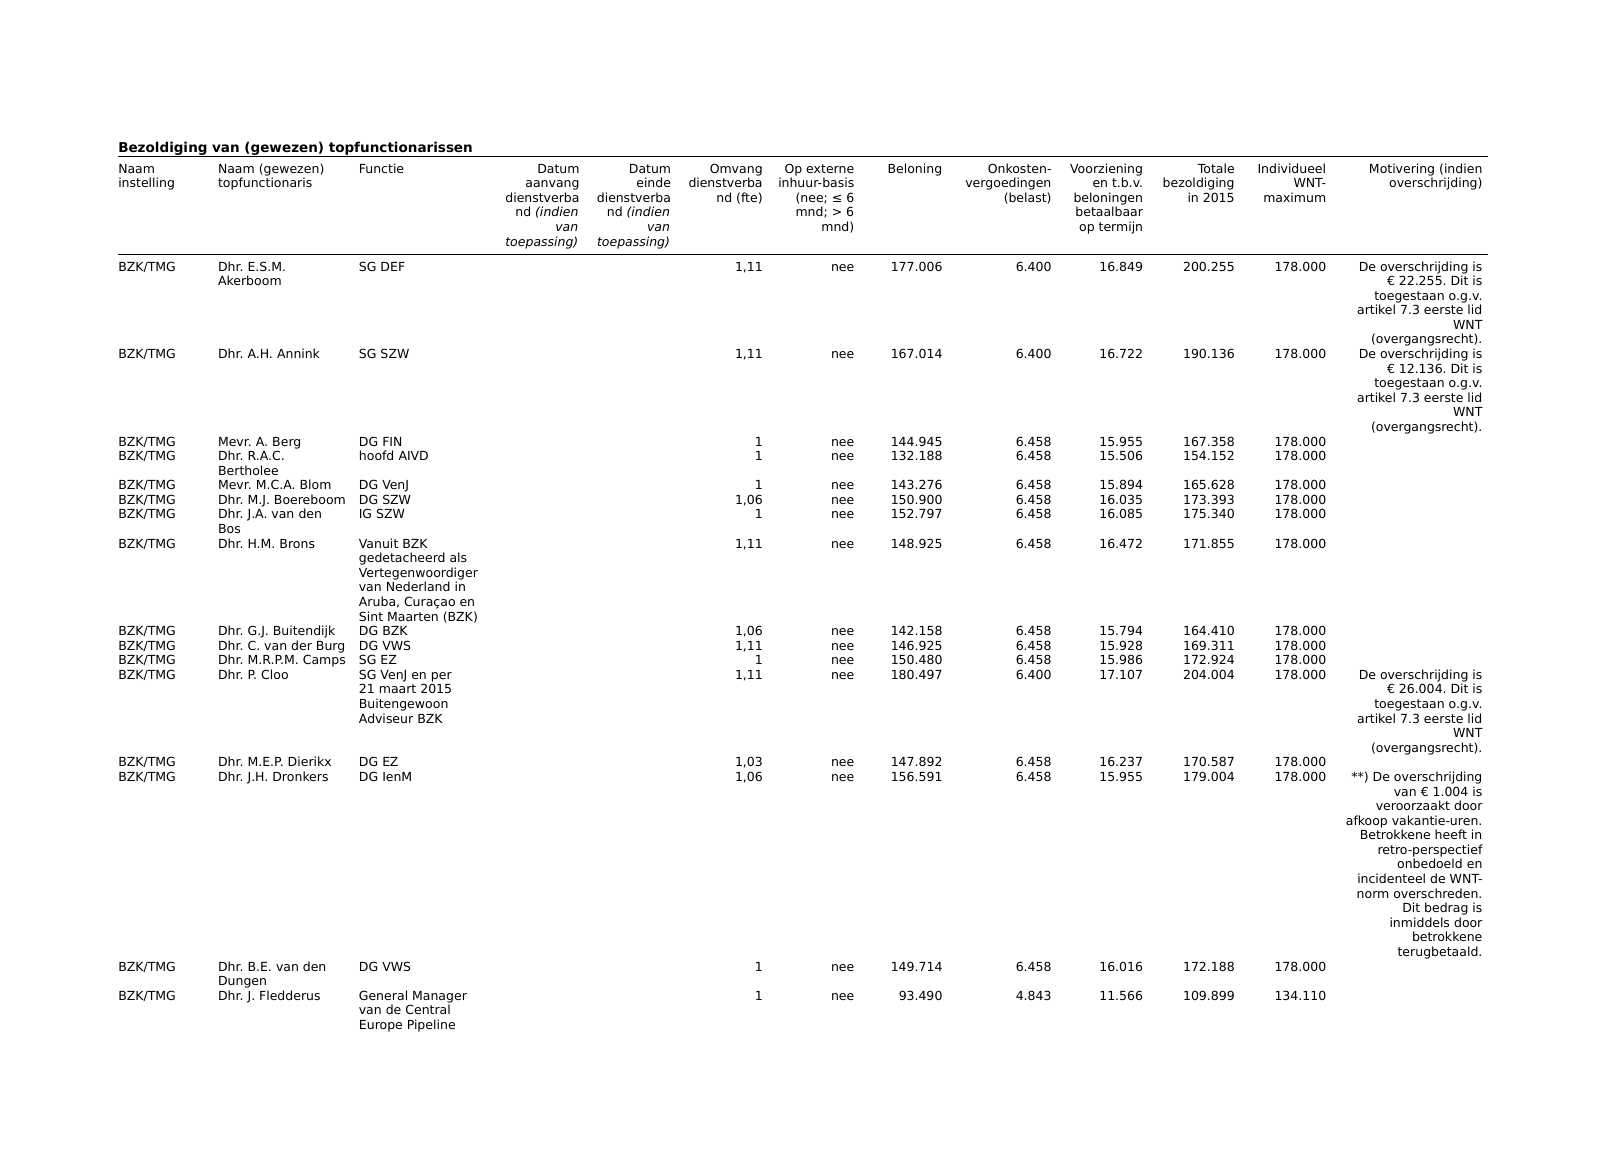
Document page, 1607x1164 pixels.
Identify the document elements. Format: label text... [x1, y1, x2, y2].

table_cell BZK/TMG [118, 478, 212, 493]
table_cell Voorzieningen t.b.v. beloningen betaalbaar op termijn [1057, 157, 1149, 254]
table_cell 6.458 [948, 536, 1057, 624]
table_cell 147.892 [860, 755, 948, 770]
table_cell Individueel WNT- maximum [1240, 157, 1332, 254]
table_cell 164.410 [1149, 624, 1240, 638]
table_cell 156.591 [860, 770, 948, 959]
table_cell 6.458 [948, 434, 1057, 449]
table_cell Op externe inhuur-basis (nee; ≤ 6 mnd; > 6 mnd) [768, 157, 860, 254]
table_cell nee [768, 959, 860, 988]
table_cell 6.400 [948, 668, 1057, 755]
table_cell 178.000 [1240, 434, 1332, 449]
table_cell 6.458 [948, 755, 1057, 770]
table_cell 178.000 [1240, 478, 1332, 493]
table_cell [585, 624, 677, 638]
table_cell 15.986 [1057, 653, 1149, 668]
table_cell BZK/TMG [118, 449, 212, 478]
table_cell Naam instelling [118, 157, 212, 254]
table_cell [494, 639, 585, 653]
table_cell Functie [353, 157, 494, 254]
table_cell 149.714 [860, 959, 948, 988]
table_cell [1332, 989, 1488, 1032]
table_cell 173.393 [1149, 493, 1240, 507]
table_cell 16.237 [1057, 755, 1149, 770]
table_cell DG SZW [353, 493, 494, 507]
table_cell [494, 668, 585, 755]
table_cell [494, 434, 585, 449]
table_cell 175.340 [1149, 507, 1240, 536]
table_cell Dhr. G.J. Buitendijk [212, 624, 353, 638]
table_cell Totale bezoldiging in 2015 [1149, 157, 1240, 254]
table_cell BZK/TMG [118, 668, 212, 755]
table_cell De overschrijding is € 22.255. Dit is toegestaan o.g.v. artikel 7.3 eerste lid WNT (overgangsrecht). [1332, 255, 1488, 347]
table_cell 6.458 [948, 507, 1057, 536]
table_cell 16.016 [1057, 959, 1149, 988]
table_cell 167.014 [860, 347, 948, 434]
table_cell 15.506 [1057, 449, 1149, 478]
table_cell 150.480 [860, 653, 948, 668]
table_cell [494, 255, 585, 347]
table_cell Omvang dienstverband (fte) [677, 157, 768, 254]
table_cell nee [768, 536, 860, 624]
table_cell BZK/TMG [118, 770, 212, 959]
table_cell [1332, 536, 1488, 624]
table_cell 1,11 [677, 639, 768, 653]
table_cell IG SZW [353, 507, 494, 536]
table_cell [1332, 755, 1488, 770]
table_cell 178.000 [1240, 347, 1332, 434]
table_cell 178.000 [1240, 668, 1332, 755]
table_cell 144.945 [860, 434, 948, 449]
table_cell 1 [677, 478, 768, 493]
table_cell 1 [677, 449, 768, 478]
table_cell Dhr. M.E.P. Dierikx [212, 755, 353, 770]
table_cell 172.924 [1149, 653, 1240, 668]
table_cell Dhr. P. Cloo [212, 668, 353, 755]
table_cell Dhr. J.A. van den Bos [212, 507, 353, 536]
table_cell 1,11 [677, 347, 768, 434]
table_cell 178.000 [1240, 536, 1332, 624]
table_cell SG VenJ en per 21 maart 2015 Buitengewoon Adviseur BZK [353, 668, 494, 755]
table_cell 109.899 [1149, 989, 1240, 1032]
table_cell 152.797 [860, 507, 948, 536]
table_cell 6.458 [948, 449, 1057, 478]
table_cell [494, 536, 585, 624]
table_cell nee [768, 478, 860, 493]
table_cell 169.311 [1149, 639, 1240, 653]
table_cell [494, 449, 585, 478]
table_cell Dhr. H.M. Brons [212, 536, 353, 624]
table_cell 15.955 [1057, 770, 1149, 959]
table_cell 178.000 [1240, 639, 1332, 653]
table_cell Onkosten-vergoedingen (belast) [948, 157, 1057, 254]
table_cell 154.152 [1149, 449, 1240, 478]
table_cell [585, 989, 677, 1032]
table_cell SG SZW [353, 347, 494, 434]
table_cell [494, 624, 585, 638]
table_cell 167.358 [1149, 434, 1240, 449]
table_cell Dhr. B.E. van den Dungen [212, 959, 353, 988]
table_cell [1332, 434, 1488, 449]
table_cell 17.107 [1057, 668, 1149, 755]
table_cell 16.722 [1057, 347, 1149, 434]
table_cell 1,06 [677, 624, 768, 638]
table_cell 1,03 [677, 755, 768, 770]
table_cell 6.458 [948, 959, 1057, 988]
table_cell nee [768, 755, 860, 770]
table_cell [585, 755, 677, 770]
table_cell 15.928 [1057, 639, 1149, 653]
table_cell 16.849 [1057, 255, 1149, 347]
table_cell 6.458 [948, 478, 1057, 493]
table_cell DG VWS [353, 959, 494, 988]
table_cell [494, 653, 585, 668]
table_cell 15.955 [1057, 434, 1149, 449]
table_cell 200.255 [1149, 255, 1240, 347]
table_cell [585, 478, 677, 493]
table_cell DG VWS [353, 639, 494, 653]
table_cell [585, 770, 677, 959]
table_cell Dhr. M.J. Boereboom [212, 493, 353, 507]
table_cell [1332, 624, 1488, 638]
table_cell 6.458 [948, 770, 1057, 959]
table_cell [494, 770, 585, 959]
table_cell 15.894 [1057, 478, 1149, 493]
table_cell 148.925 [860, 536, 948, 624]
table_cell 178.000 [1240, 507, 1332, 536]
table_cell 178.000 [1240, 770, 1332, 959]
table_cell 204.004 [1149, 668, 1240, 755]
table_cell BZK/TMG [118, 989, 212, 1032]
table_cell BZK/TMG [118, 624, 212, 638]
table_cell BZK/TMG [118, 755, 212, 770]
table_cell 6.458 [948, 653, 1057, 668]
table_cell 6.400 [948, 255, 1057, 347]
table_header Bezoldiging van (gewezen) topfunctionarissen [118, 140, 1488, 156]
table_cell Dhr. J. Fledderus [212, 989, 353, 1032]
table_cell Dhr. E.S.M. Akerboom [212, 255, 353, 347]
table_cell DG VenJ [353, 478, 494, 493]
table_cell [494, 989, 585, 1032]
table_cell BZK/TMG [118, 347, 212, 434]
table_cell 170.587 [1149, 755, 1240, 770]
table_cell General Manager van de Central Europe Pipeline [353, 989, 494, 1032]
table_cell [585, 493, 677, 507]
table_cell 1,06 [677, 770, 768, 959]
table_cell 179.004 [1149, 770, 1240, 959]
table_cell 1 [677, 989, 768, 1032]
table_cell 16.085 [1057, 507, 1149, 536]
table_cell 178.000 [1240, 959, 1332, 988]
table_cell nee [768, 347, 860, 434]
table_cell nee [768, 770, 860, 959]
table_cell nee [768, 624, 860, 638]
table_cell hoofd AIVD [353, 449, 494, 478]
table_cell BZK/TMG [118, 507, 212, 536]
table_cell 1,11 [677, 536, 768, 624]
table_cell 178.000 [1240, 449, 1332, 478]
table_cell 1,11 [677, 255, 768, 347]
table_cell Datum einde dienstverband (indien van toepassing) [585, 157, 677, 254]
table_cell 171.855 [1149, 536, 1240, 624]
table_cell 1,11 [677, 668, 768, 755]
table_cell 178.000 [1240, 493, 1332, 507]
table_cell Motivering (indien overschrijding) [1332, 157, 1488, 254]
table_cell [1332, 959, 1488, 988]
table_cell 16.472 [1057, 536, 1149, 624]
table_cell nee [768, 255, 860, 347]
table_cell nee [768, 639, 860, 653]
table_cell DG FIN [353, 434, 494, 449]
table_cell 1 [677, 507, 768, 536]
table_cell 1 [677, 653, 768, 668]
table_cell BZK/TMG [118, 434, 212, 449]
table_cell nee [768, 989, 860, 1032]
table_cell 143.276 [860, 478, 948, 493]
table_cell 1 [677, 434, 768, 449]
table_cell [1332, 478, 1488, 493]
table_cell Dhr. C. van der Burg [212, 639, 353, 653]
table_cell [494, 493, 585, 507]
table_cell Mevr. M.C.A. Blom [212, 478, 353, 493]
table_cell nee [768, 434, 860, 449]
table_cell DG IenM [353, 770, 494, 959]
table_cell [585, 668, 677, 755]
table_cell BZK/TMG [118, 536, 212, 624]
table_cell 177.006 [860, 255, 948, 347]
table_cell [585, 959, 677, 988]
table_cell 93.490 [860, 989, 948, 1032]
table_cell [494, 347, 585, 434]
table_cell [585, 255, 677, 347]
table_cell 150.900 [860, 493, 948, 507]
table_cell De overschrijding is € 12.136. Dit is toegestaan o.g.v. artikel 7.3 eerste lid WNT (overgangsrecht). [1332, 347, 1488, 434]
table_cell 6.458 [948, 624, 1057, 638]
table_cell 146.925 [860, 639, 948, 653]
table_cell 178.000 [1240, 624, 1332, 638]
table_cell nee [768, 653, 860, 668]
table_cell 172.188 [1149, 959, 1240, 988]
table_cell 132.188 [860, 449, 948, 478]
table_cell 6.458 [948, 639, 1057, 653]
table_cell [1332, 639, 1488, 653]
table_cell Dhr. A.H. Annink [212, 347, 353, 434]
table_cell Dhr. M.R.P.M. Camps [212, 653, 353, 668]
table_cell BZK/TMG [118, 653, 212, 668]
table_cell 11.566 [1057, 989, 1149, 1032]
table_cell 16.035 [1057, 493, 1149, 507]
table_cell [494, 478, 585, 493]
table_cell Datum aanvang dienstverband (indien van toepassing) [494, 157, 585, 254]
table_cell 134.110 [1240, 989, 1332, 1032]
table_cell nee [768, 493, 860, 507]
table_cell 190.136 [1149, 347, 1240, 434]
table_cell 1 [677, 959, 768, 988]
table_cell 1,06 [677, 493, 768, 507]
table_cell nee [768, 449, 860, 478]
table_cell [585, 347, 677, 434]
table_cell De overschrijding is € 26.004. Dit is toegestaan o.g.v. artikel 7.3 eerste lid WNT (overgangsrecht). [1332, 668, 1488, 755]
table_cell [585, 449, 677, 478]
table_cell 15.794 [1057, 624, 1149, 638]
table_cell nee [768, 507, 860, 536]
table_cell SG DEF [353, 255, 494, 347]
table_cell [494, 755, 585, 770]
table_cell [585, 434, 677, 449]
table_cell [494, 507, 585, 536]
table_cell [585, 653, 677, 668]
table_cell 4.843 [948, 989, 1057, 1032]
table_cell BZK/TMG [118, 959, 212, 988]
table_cell 142.158 [860, 624, 948, 638]
table_cell Dhr. J.H. Dronkers [212, 770, 353, 959]
table_cell nee [768, 668, 860, 755]
table_cell 178.000 [1240, 255, 1332, 347]
table_cell 6.458 [948, 493, 1057, 507]
table_cell Beloning [860, 157, 948, 254]
table_cell [494, 959, 585, 988]
table_cell [1332, 493, 1488, 507]
table_cell 178.000 [1240, 755, 1332, 770]
table_cell 178.000 [1240, 653, 1332, 668]
table_cell 165.628 [1149, 478, 1240, 493]
table_cell [585, 536, 677, 624]
table_cell Dhr. R.A.C. Bertholee [212, 449, 353, 478]
table_cell Mevr. A. Berg [212, 434, 353, 449]
table_cell DG BZK [353, 624, 494, 638]
table_cell [1332, 507, 1488, 536]
table_cell [1332, 449, 1488, 478]
table_cell Vanuit BZK gedetacheerd als Vertegenwoordiger van Nederland in Aruba, Curaçao en Sint Maarten (BZK) [353, 536, 494, 624]
table_cell [1332, 653, 1488, 668]
table_cell BZK/TMG [118, 255, 212, 347]
table_cell BZK/TMG [118, 493, 212, 507]
table_cell 180.497 [860, 668, 948, 755]
table_cell Naam (gewezen) topfunctionaris [212, 157, 353, 254]
table_cell BZK/TMG [118, 639, 212, 653]
table_cell SG EZ [353, 653, 494, 668]
table_cell **) De overschrijding van € 1.004 is veroorzaakt door afkoop vakantie-uren. Betrokkene heeft in retro-perspectief onbedoeld en incidenteel de WNT-norm overschreden. Dit bedrag is inmiddels door betrokkene terugbetaald. [1332, 770, 1488, 959]
table_cell [585, 507, 677, 536]
table_cell DG EZ [353, 755, 494, 770]
table_cell [585, 639, 677, 653]
table_cell 6.400 [948, 347, 1057, 434]
